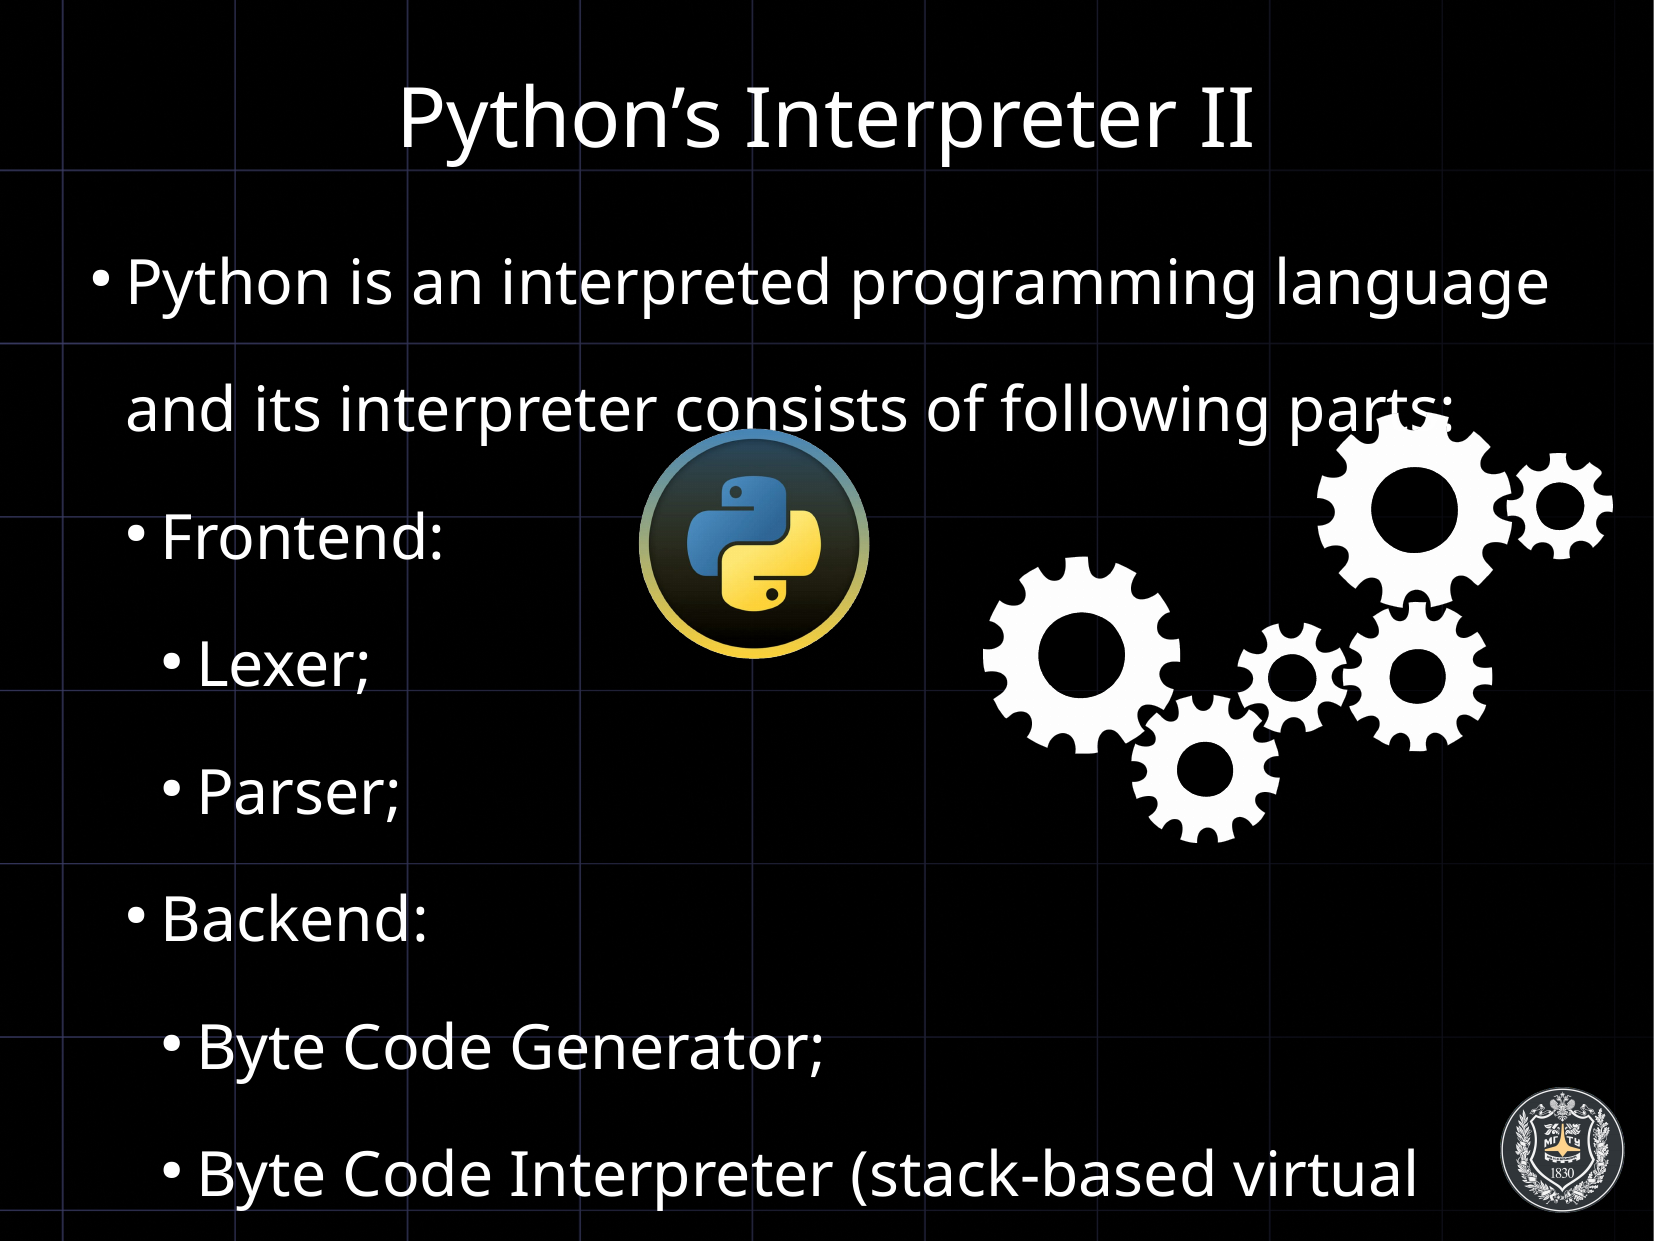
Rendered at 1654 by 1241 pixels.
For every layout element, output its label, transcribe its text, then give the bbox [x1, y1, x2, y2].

text_box Python is an interpreted programming language and its interpreter consists of following parts: Frontend: Lexer; Parser; Backend: Byte Code Generator; Byte Code Interpreter (stack-based virtual machine) (to be continued…); Garbage Collector (to be continued...). [75, 187, 1576, 1140]
picture [0, 0, 1654, 1241]
title Python’s Interpreter II [82, 37, 1571, 193]
